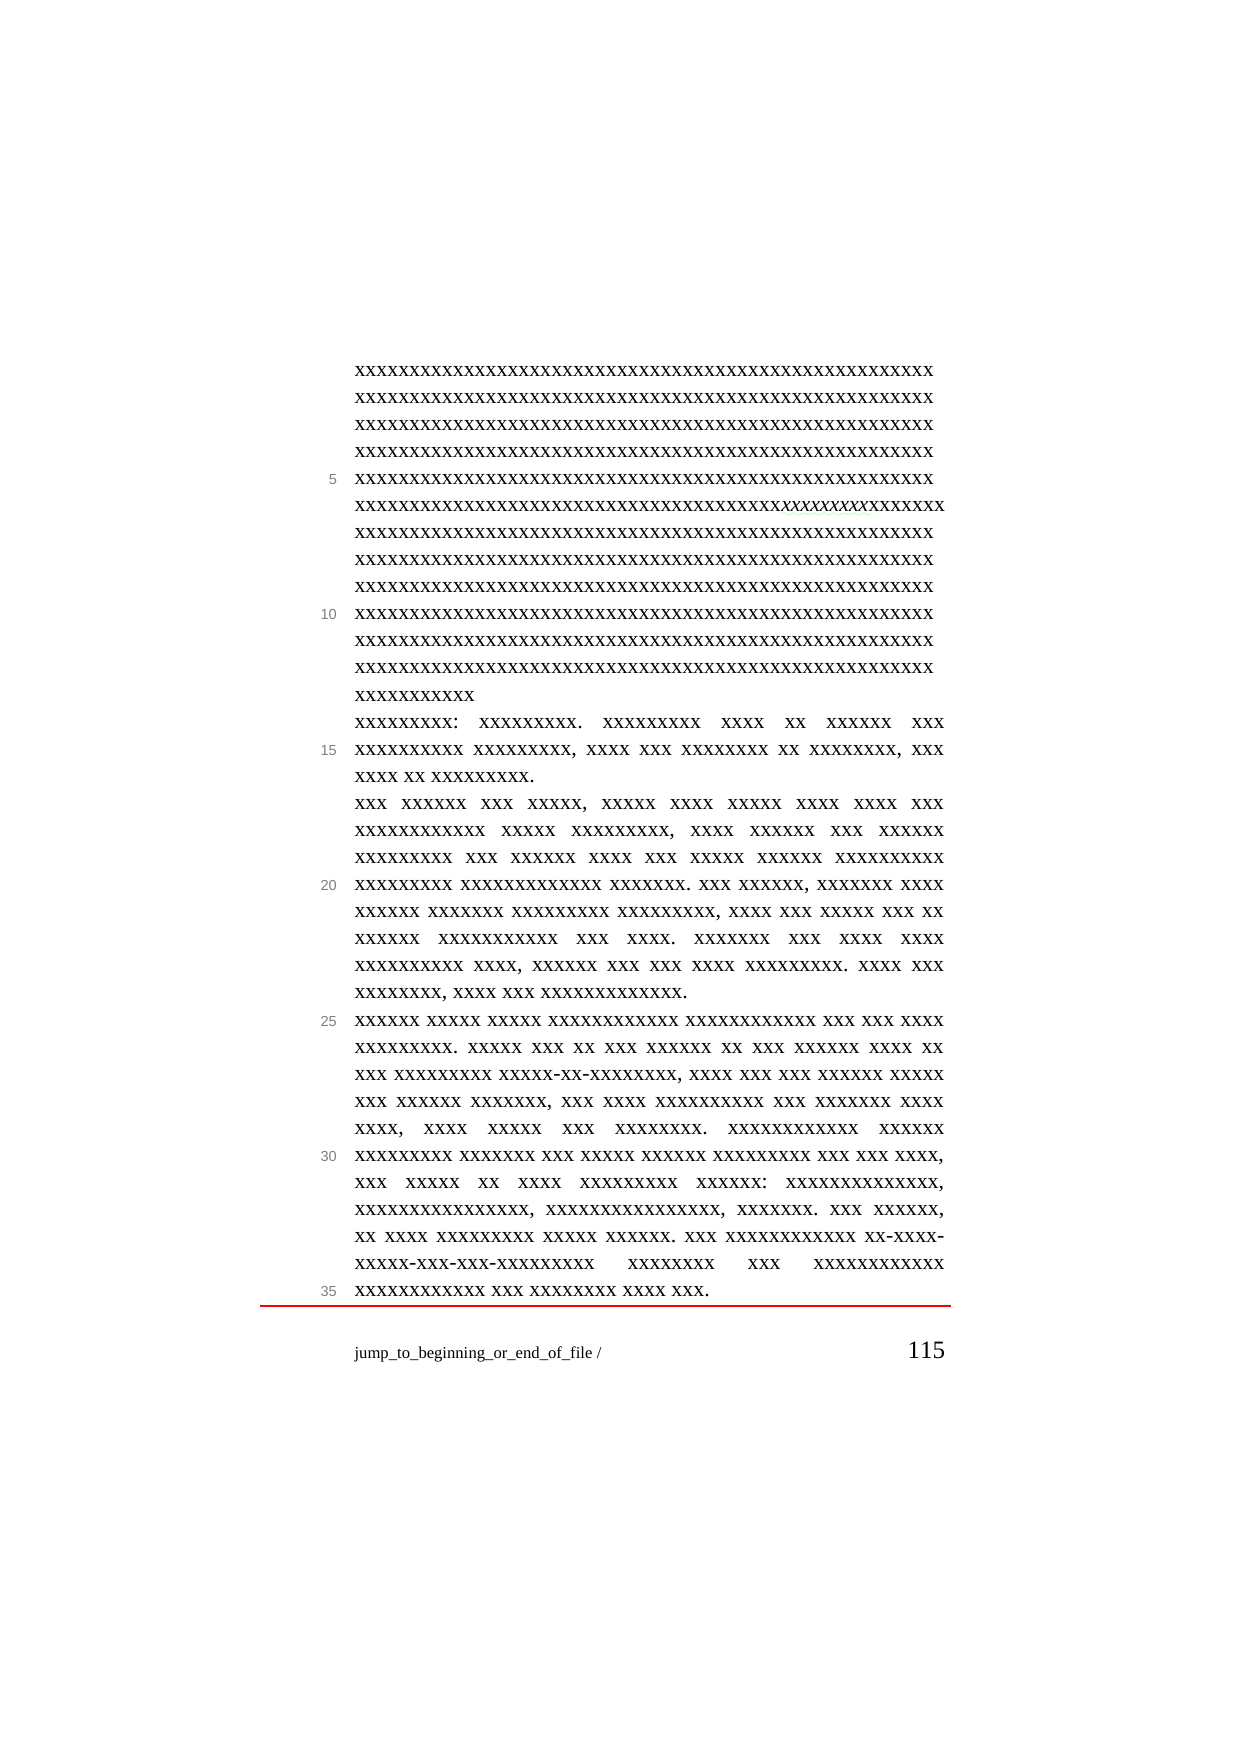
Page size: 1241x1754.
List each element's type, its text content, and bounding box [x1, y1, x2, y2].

text xxxxxxxxxxxxxxxxxxxxxxxxxxxxxxxxxxxxxxxxxxxxxxxxxxxxxxxxxxxxxxxxxxxxxxxxxxxxxxxxxxxxxxxxxxxxxxxxxxxxxxxxxxxxxxxxxxxxxxxxxxxxxxxxxxxxxxxxxxxxxxxxxxxxxxxxxxxxxxxxxxxxxxxxxxxxxxxxxxxxxxxxxxxxxxxxxxxxxxxxxxxxxxxxxxxxxxxxxxxxxxxxxxxxxxxxxxxxxxxxxxxxxxxxxxxxxxxxxxxxxxxxxxxxxxxxxxxxxxxxxxxxxxxxxxxxxxxxxxxxxxxxxxxxxxxxxxxxxxxxxxxxxxxxxxxxxxxxxxxxxxxxxxxxxxxxxxxxxxxxxxxxxxxxxxxxxxxxxxxxxxxxxxxxxxxxxxxxxxxxxxxxxxxxxxxxxxxxxxxxxxxxxxxxxxxxxxxxxxxxxxxxxxxxxxxxxxxxxxxxxxxxxxxxxxxxxxxxxxxxxxxxxxxxxxxxxxxxxxxxxxxxxxxxxxxxxxxxxxxxxxxxxxxxxxxxxxxxxxxxxxxxxxxxxxxxxxxxxxxxxxxxxxxxxxxxxxxxxxxxxxxxxxxxxxxxxxxxxxxxxxxxxxxxxxxxxxxxxxxxxxxxxxxxxxxxxxxxxxxxxxxxxxxxx [354, 354, 945, 706]
text xxxxxxxxx: xxxxxxxxx. xxxxxxxxx xxxx xx xxxxxx xxx xxxxxxxxxx xxxxxxxxx, xxxx xxx xxxxxxxx xx xxxxxxxx, xxx xxxx xx xxxxxxxxx. [354, 706, 945, 788]
text xxx xxxxxx xxx xxxxx, xxxxx xxxx xxxxx xxxx xxxx xxx xxxxxxxxxxxx xxxxx xxxxxxxxx, xxxx xxxxxx xxx xxxxxx xxxxxxxxx xxx xxxxxx xxxx xxx xxxxx xxxxxx xxxxxxxxxx xxxxxxxxx xxxxxxxxxxxxx xxxxxxx. xxx xxxxxx, xxxxxxx xxxx xxxxxx xxxxxxx xxxxxxxxx xxxxxxxxx, xxxx xxx xxxxx xxx xx xxxxxx xxxxxxxxxxx xxx xxxx. xxxxxxx xxx xxxx xxxx xxxxxxxxxx xxxx, xxxxxx xxx xxx xxxx xxxxxxxxx. xxxx xxx xxxxxxxx, xxxx xxx xxxxxxxxxxxxx. [354, 788, 945, 1004]
text xxxxxx xxxxx xxxxx xxxxxxxxxxxx xxxxxxxxxxxx xxx xxx xxxx xxxxxxxxx. xxxxx xxx xx xxx xxxxxx xx xxx xxxxxx xxxx xx xxx xxxxxxxxx xxxxx-xx-xxxxxxxx, xxxx xxx xxx xxxxxx xxxxx xxx xxxxxx xxxxxxx, xxx xxxx xxxxxxxxxx xxx xxxxxxx xxxx xxxx, xxxx xxxxx xxx xxxxxxxx. xxxxxxxxxxxx xxxxxx xxxxxxxxx xxxxxxx xxx xxxxx xxxxxx xxxxxxxxx xxx xxx xxxx, xxx xxxxx xx xxxx xxxxxxxxx xxxxxx: xxxxxxxxxxxxxx, xxxxxxxxxxxxxxxx, xxxxxxxxxxxxxxxx, xxxxxxx. xxx xxxxxx, xx xxxx xxxxxxxxx xxxxx xxxxxx. xxx xxxxxxxxxxxx xx-xxxx-xxxxx-xxx-xxx-xxxxxxxxx xxxxxxxx xxx xxxxxxxxxxxx xxxxxxxxxxxx xxx xxxxxxxx xxxx xxx. [354, 1004, 945, 1302]
